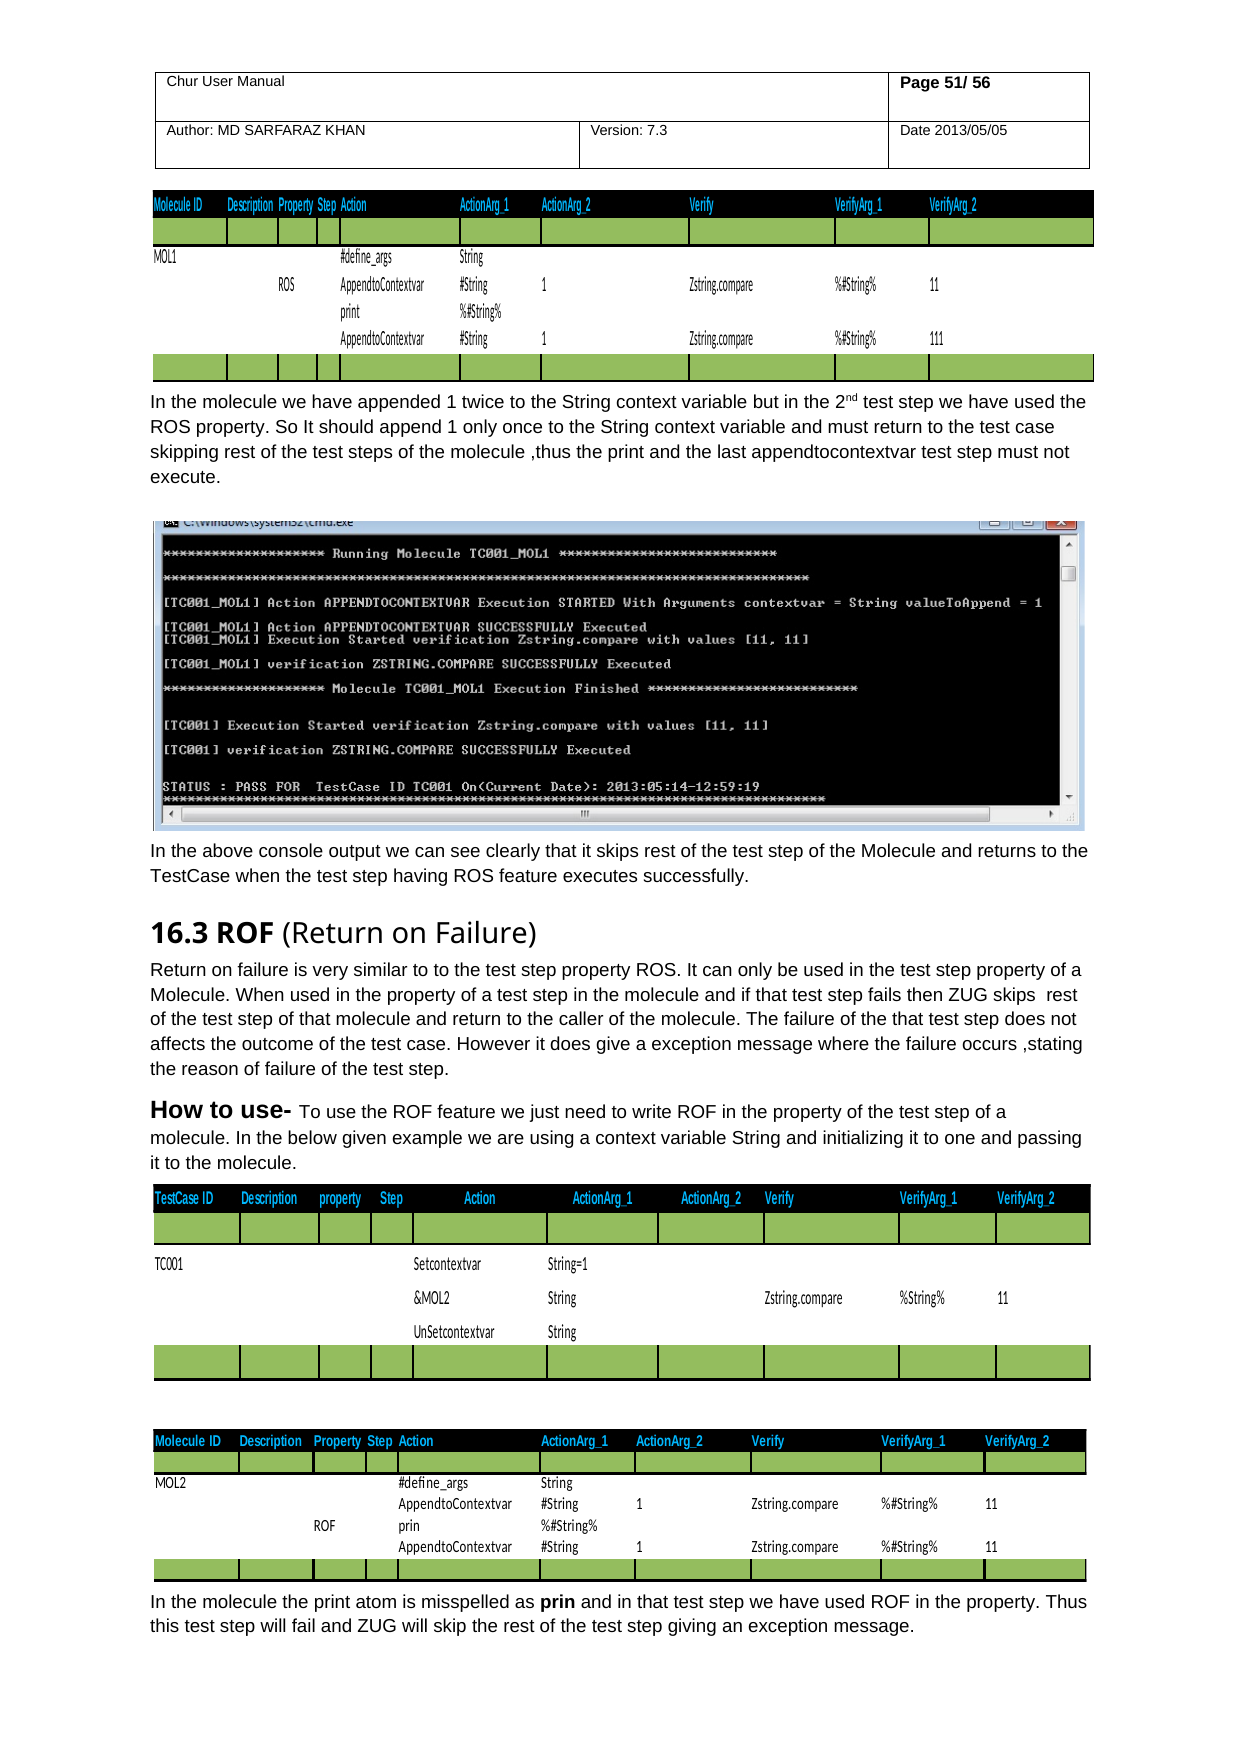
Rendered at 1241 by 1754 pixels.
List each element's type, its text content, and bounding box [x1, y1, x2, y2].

text How to use- To use the ROF feature we just need to write ROF in the property of the test step of a molecule. In the below given example we are using a context variable String and initializing it to one and passing it to the molecule. [150, 1095, 1090, 1173]
text In the molecule we have appended 1 twice to the String context variable but in the 2nd test step we have used the ROS property. So It should append 1 only once to the String context variable and must return to the test case skipping rest of the test steps of the molecule ,thus the print and the last appendtocontextvar test step must not execute. [150, 190, 1090, 487]
text In the above console output we can see clearly that it skips rest of the test step of the Molecule and returns to the TestCase when the test step having ROS feature executes successfully. [150, 840, 1090, 886]
text Return on failure is very similar to to the test step property ROS. It can only be used in the test step property of a Molecule. When used in the property of a test step in the molecule and if that test step fails then ZUG skips rest of the test step of that molecule and return to the caller of the molecule. The failure of the that test step does not affects the outcome of the test case. However it does give a exception message where the failure occurs ,stating the reason of failure of the test step. [150, 958, 1090, 1079]
subtitle 16.3 ROF (Return on Failure) [150, 912, 1090, 952]
text In the molecule the print atom is misspelled as prin and in that test step we have used ROF in the property. Thus this test step will fail and ZUG will skip the rest of the test step giving an exception message. [150, 1430, 1090, 1637]
picture [153, 521, 1085, 831]
